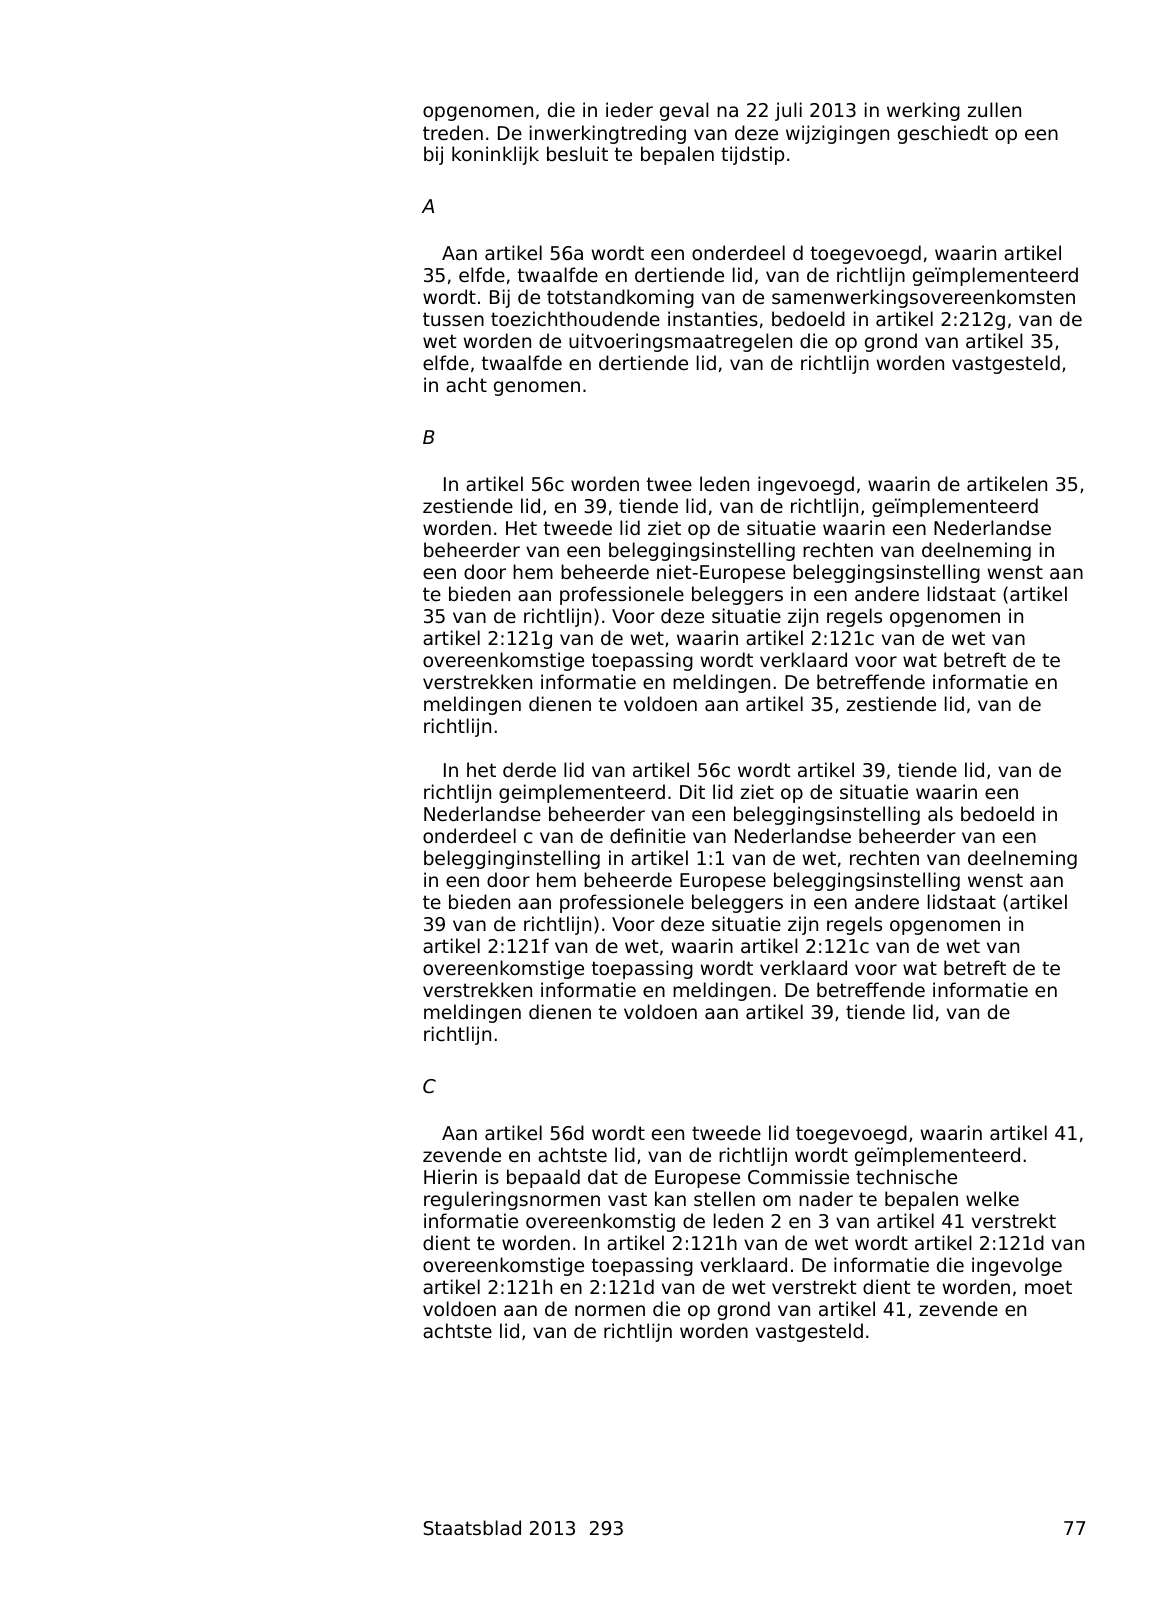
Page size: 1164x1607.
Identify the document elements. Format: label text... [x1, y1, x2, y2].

text Aan artikel 56a wordt een onderdeel d toegevoegd, waarin artikel 35, elfde, twaalfde en dertiende lid, van de richtlijn geïmplementeerd wordt. Bij de totstandkoming van de samenwerkingsovereenkomsten tussen toezichthoudende instanties, bedoeld in artikel 2:212g, van de wet worden de uitvoeringsmaatregelen die op grond van artikel 35, elfde, twaalfde en dertiende lid, van de richtlijn worden vastgesteld, in acht genomen. [422, 243, 1087, 397]
text In het derde lid van artikel 56c wordt artikel 39, tiende lid, van de richtlijn geimplementeerd. Dit lid ziet op de situatie waarin een Nederlandse beheerder van een beleggingsinstelling als bedoeld in onderdeel c van de definitie van Nederlandse beheerder van een belegginginstelling in artikel 1:1 van de wet, rechten van deelneming in een door hem beheerde Europese beleggingsinstelling wenst aan te bieden aan professionele beleggers in een andere lidstaat (artikel 39 van de richtlijn). Voor deze situatie zijn regels opgenomen in artikel 2:121f van de wet, waarin artikel 2:121c van de wet van overeenkomstige toepassing wordt verklaard voor wat betreft de te verstrekken informatie en meldingen. De betreffende informatie en meldingen dienen te voldoen aan artikel 39, tiende lid, van de richtlijn. [422, 760, 1087, 1046]
text Aan artikel 56d wordt een tweede lid toegevoegd, waarin artikel 41, zevende en achtste lid, van de richtlijn wordt geïmplementeerd. Hierin is bepaald dat de Europese Commissie technische reguleringsnormen vast kan stellen om nader te bepalen welke informatie overeenkomstig de leden 2 en 3 van artikel 41 verstrekt dient te worden. In artikel 2:121h van de wet wordt artikel 2:121d van overeenkomstige toepassing verklaard. De informatie die ingevolge artikel 2:121h en 2:121d van de wet verstrekt dient te worden, moet voldoen aan de normen die op grond van artikel 41, zevende en achtste lid, van de richtlijn worden vastgesteld. [422, 1123, 1087, 1343]
subtitle C [422, 1076, 1087, 1098]
text opgenomen, die in ieder geval na 22 juli 2013 in werking zullen treden. De inwerkingtreding van deze wijzigingen geschiedt op een bij koninklijk besluit te bepalen tijdstip. [422, 100, 1087, 166]
subtitle A [422, 196, 1087, 218]
text In artikel 56c worden twee leden ingevoegd, waarin de artikelen 35, zestiende lid, en 39, tiende lid, van de richtlijn, geïmplementeerd worden. Het tweede lid ziet op de situatie waarin een Nederlandse beheerder van een beleggingsinstelling rechten van deelneming in een door hem beheerde niet-Europese beleggingsinstelling wenst aan te bieden aan professionele beleggers in een andere lidstaat (artikel 35 van de richtlijn). Voor deze situatie zijn regels opgenomen in artikel 2:121g van de wet, waarin artikel 2:121c van de wet van overeenkomstige toepassing wordt verklaard voor wat betreft de te verstrekken informatie en meldingen. De betreffende informatie en meldingen dienen te voldoen aan artikel 35, zestiende lid, van de richtlijn. [422, 474, 1087, 738]
subtitle B [422, 427, 1087, 449]
